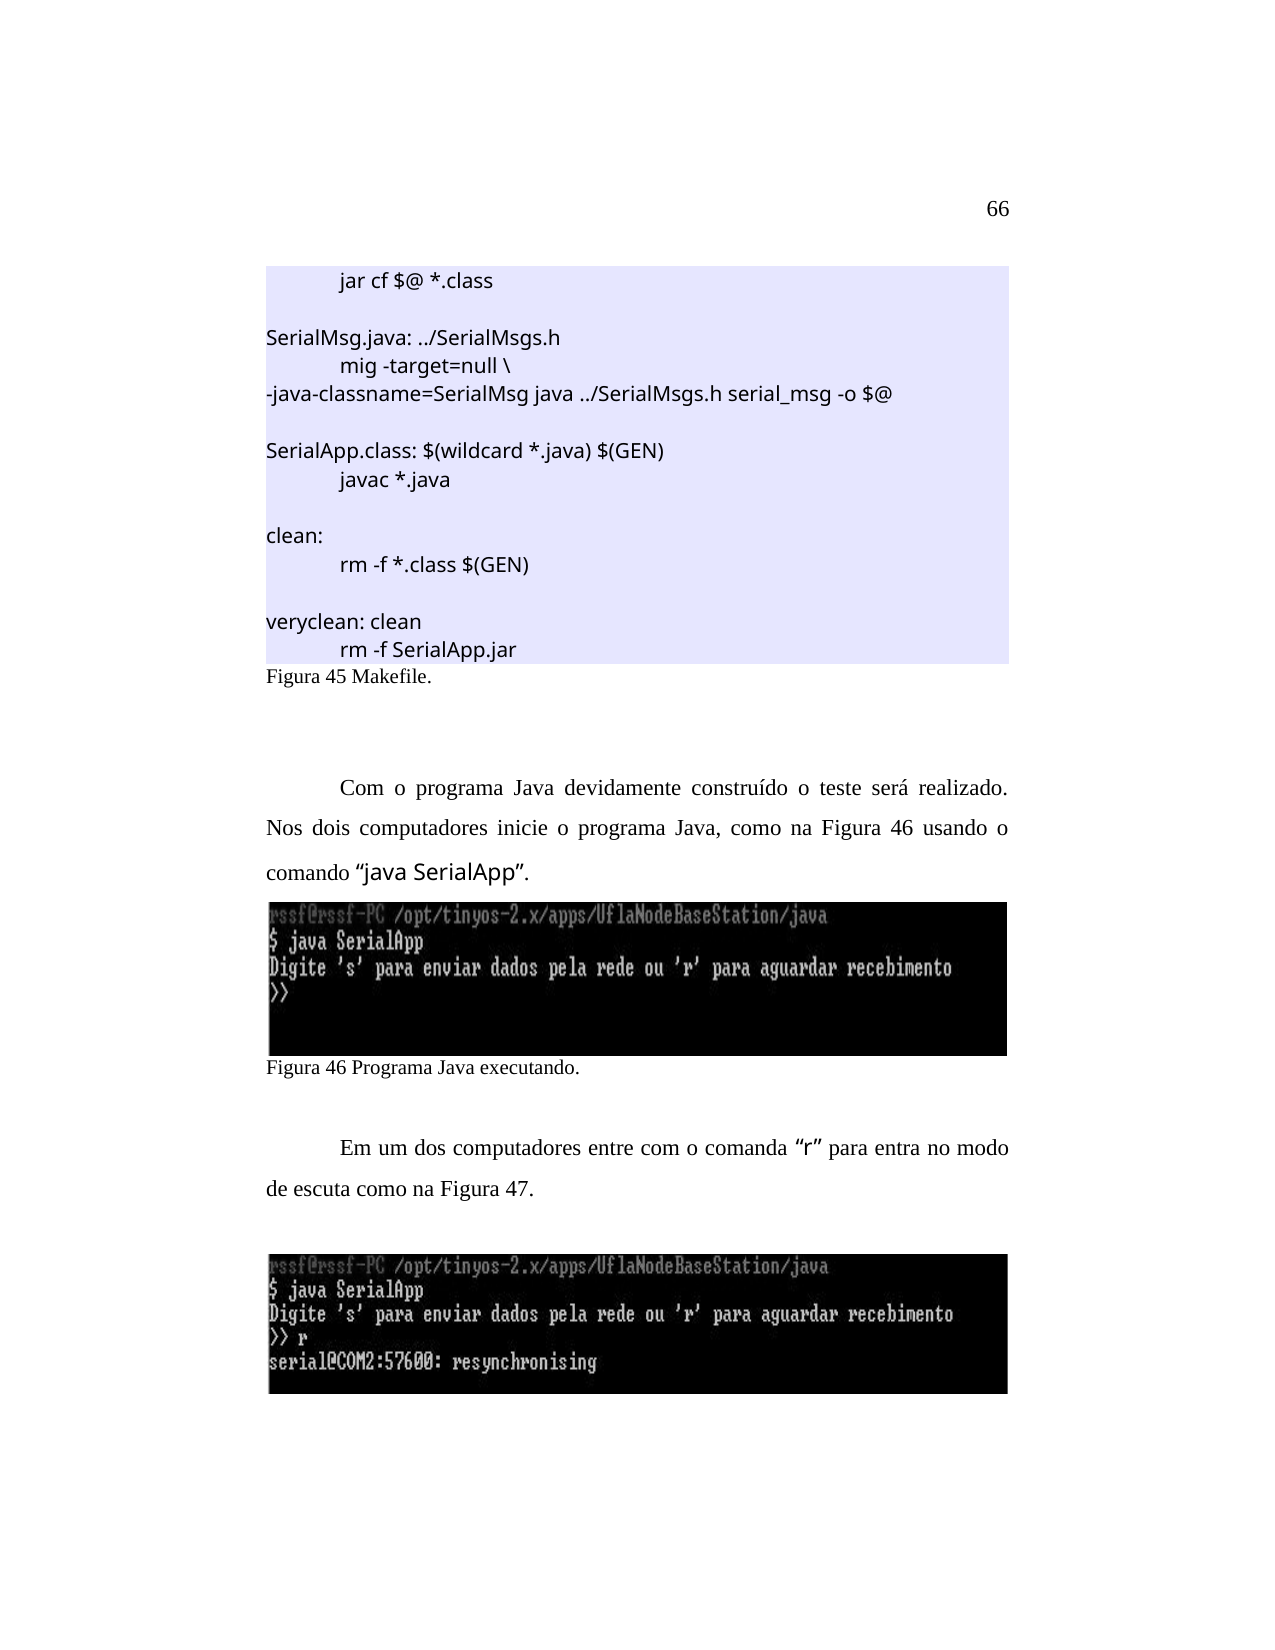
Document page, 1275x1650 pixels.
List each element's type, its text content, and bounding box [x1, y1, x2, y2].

text clean: [266, 522, 1009, 550]
text Figura 45 Makefile. [266, 664, 1009, 688]
text rm -f *.class $(GEN) [266, 550, 1009, 578]
text SerialApp.class: $(wildcard *.java) $(GEN) [266, 436, 1009, 465]
text mig -target=null \ [266, 351, 1009, 379]
text Figura 46 Programa Java executando. [266, 902, 1009, 1079]
text Com o programa Java devidamente construído o teste será realizado. Nos dois computadores inicie o programa Java, como na Figura 46 usando o comando “java SerialApp”. [266, 774, 1009, 887]
text -java-classname=SerialMsg java ../SerialMsgs.h serial_msg -o $@ [266, 379, 1009, 408]
text rm -f SerialApp.jar [266, 635, 1009, 664]
text javac *.java [266, 465, 1009, 493]
text SerialMsg.java: ../SerialMsgs.h [266, 323, 1009, 351]
text Em um dos computadores entre com o comanda “r” para entra no modo de escuta como na Figura 47. [266, 1131, 1009, 1202]
text jar cf $@ *.class [266, 266, 1009, 294]
text veryclean: clean [266, 607, 1009, 635]
